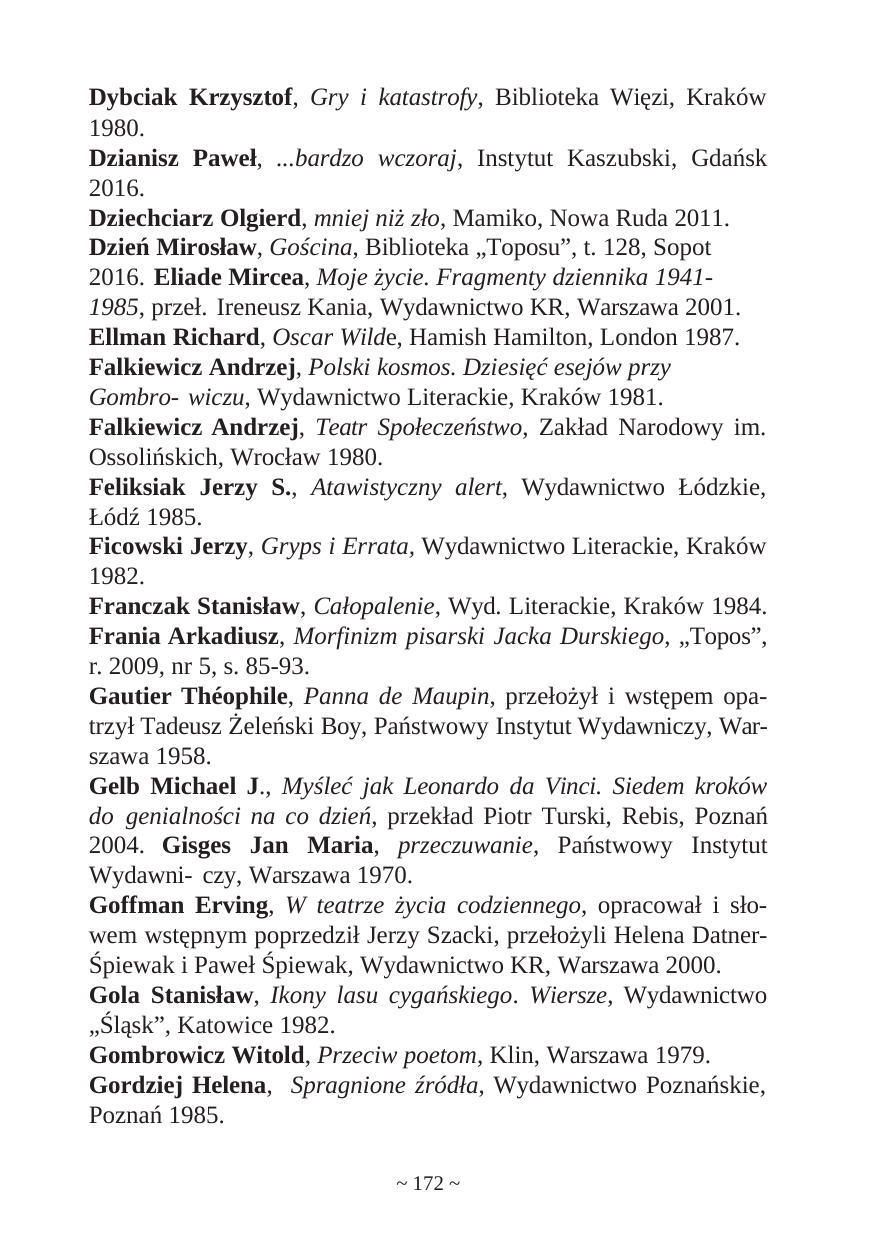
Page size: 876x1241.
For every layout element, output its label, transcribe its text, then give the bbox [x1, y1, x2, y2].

text Goffman Erving, W teatrze życia codziennego, opracował i sło- wem wstępnym poprzedził Jerzy Szacki, przełożyli Helena Datner- Śpiewak i Paweł Śpiewak, Wydawnictwo KR, Warszawa 2000. [88, 890, 768, 979]
text Dybciak Krzysztof, Gry i katastrofy, Biblioteka Więzi, Kraków [88, 84, 770, 111]
text Gola Stanisław, Ikony lasu cygańskiego. Wiersze, Wydawnictwo [88, 980, 770, 1009]
text 1980. [88, 113, 770, 141]
text Gombrowicz Witold, Przeciw poetom, Klin, Warszawa 1979. Gordziej Helena, Spragnione źródła, Wydawnictwo Poznańskie, Poznań 1985. [88, 1040, 768, 1129]
text Gelb Michael J., Myśleć jak Leonardo da Vinci. Siedem kroków do genialności na co dzień, przekład Piotr Turski, Rebis, Poznań 2004. Gisges Jan Maria, przeczuwanie, Państwowy Instytut Wydawni- czy, Warszawa 1970. [88, 771, 768, 889]
text „Śląsk”, Katowice 1982. [88, 1010, 770, 1039]
text Falkiewicz Andrzej, Teatr Społeczeństwo, Zakład Narodowy im. Ossolińskich, Wrocław 1980. [88, 412, 768, 471]
text Ficowski Jerzy, Gryps i Errata, Wydawnictwo Literackie, Kraków [88, 531, 770, 560]
text Gautier Théophile, Panna de Maupin, przełożył i wstępem opa- trzył Tadeusz Żeleński Boy, Państwowy Instytut Wydawniczy, War- szawa 1958. [88, 681, 768, 770]
text Dzianisz Paweł, ...bardzo wczoraj, Instytut Kaszubski, Gdańsk [88, 143, 770, 171]
text 2016. [88, 173, 770, 201]
text Dziechciarz Olgierd, mniej niż zło, Mamiko, Nowa Ruda 2011. Dzień Mirosław, Gościna, Biblioteka „Toposu”, t. 128, Sopot 2016. Eliade Mircea, Moje życie. Fragmenty dziennika 1941-1985, przeł. Ireneusz Kania, Wydawnictwo KR, Warszawa 2001. [88, 203, 768, 321]
text Ellman Richard, Oscar Wilde, Hamish Hamilton, London 1987. Falkiewicz Andrzej, Polski kosmos. Dziesięć esejów przy Gombro- wiczu, Wydawnictwo Literackie, Kraków 1981. [88, 322, 768, 411]
text Franczak Stanisław, Całopalenie, Wyd. Literackie, Kraków 1984. Frania Arkadiusz, Morfinizm pisarski Jacka Durskiego, „Topos”, r. 2009, nr 5, s. 85-93. [88, 591, 768, 680]
text ~ 172 ~ [396, 1172, 462, 1196]
text 1982. [88, 561, 770, 590]
text Feliksiak Jerzy S., Atawistyczny alert, Wydawnictwo Łódzkie, Łódź 1985. [88, 472, 768, 530]
